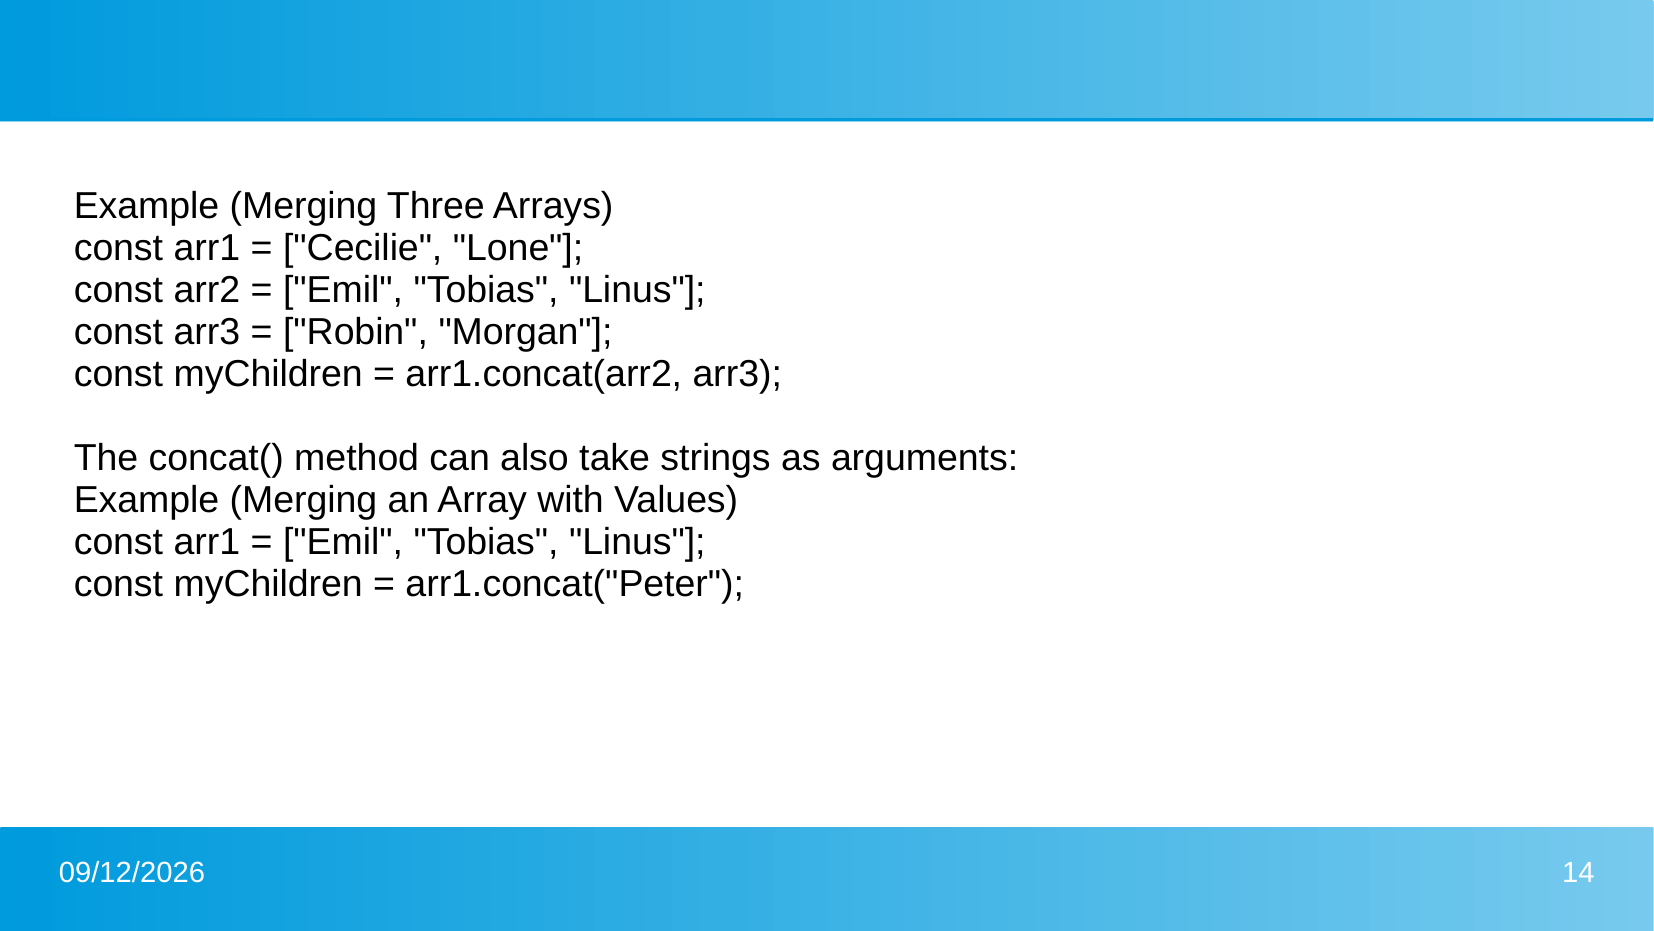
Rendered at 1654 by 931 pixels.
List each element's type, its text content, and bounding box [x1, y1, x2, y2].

text_box Example (Merging Three Arrays) const arr1 = ["Cecilie", "Lone"]; const arr2 = ["Emil", "Tobias", "Linus"]; const arr3 = ["Robin", "Morgan"]; const myChildren = arr1.concat(arr2, arr3); The concat() method can also take strings as arguments: Example (Merging an Array with Values) const arr1 = ["Emil", "Tobias", "Linus"]; const myChildren = arr1.concat("Peter"); [59, 177, 1182, 612]
